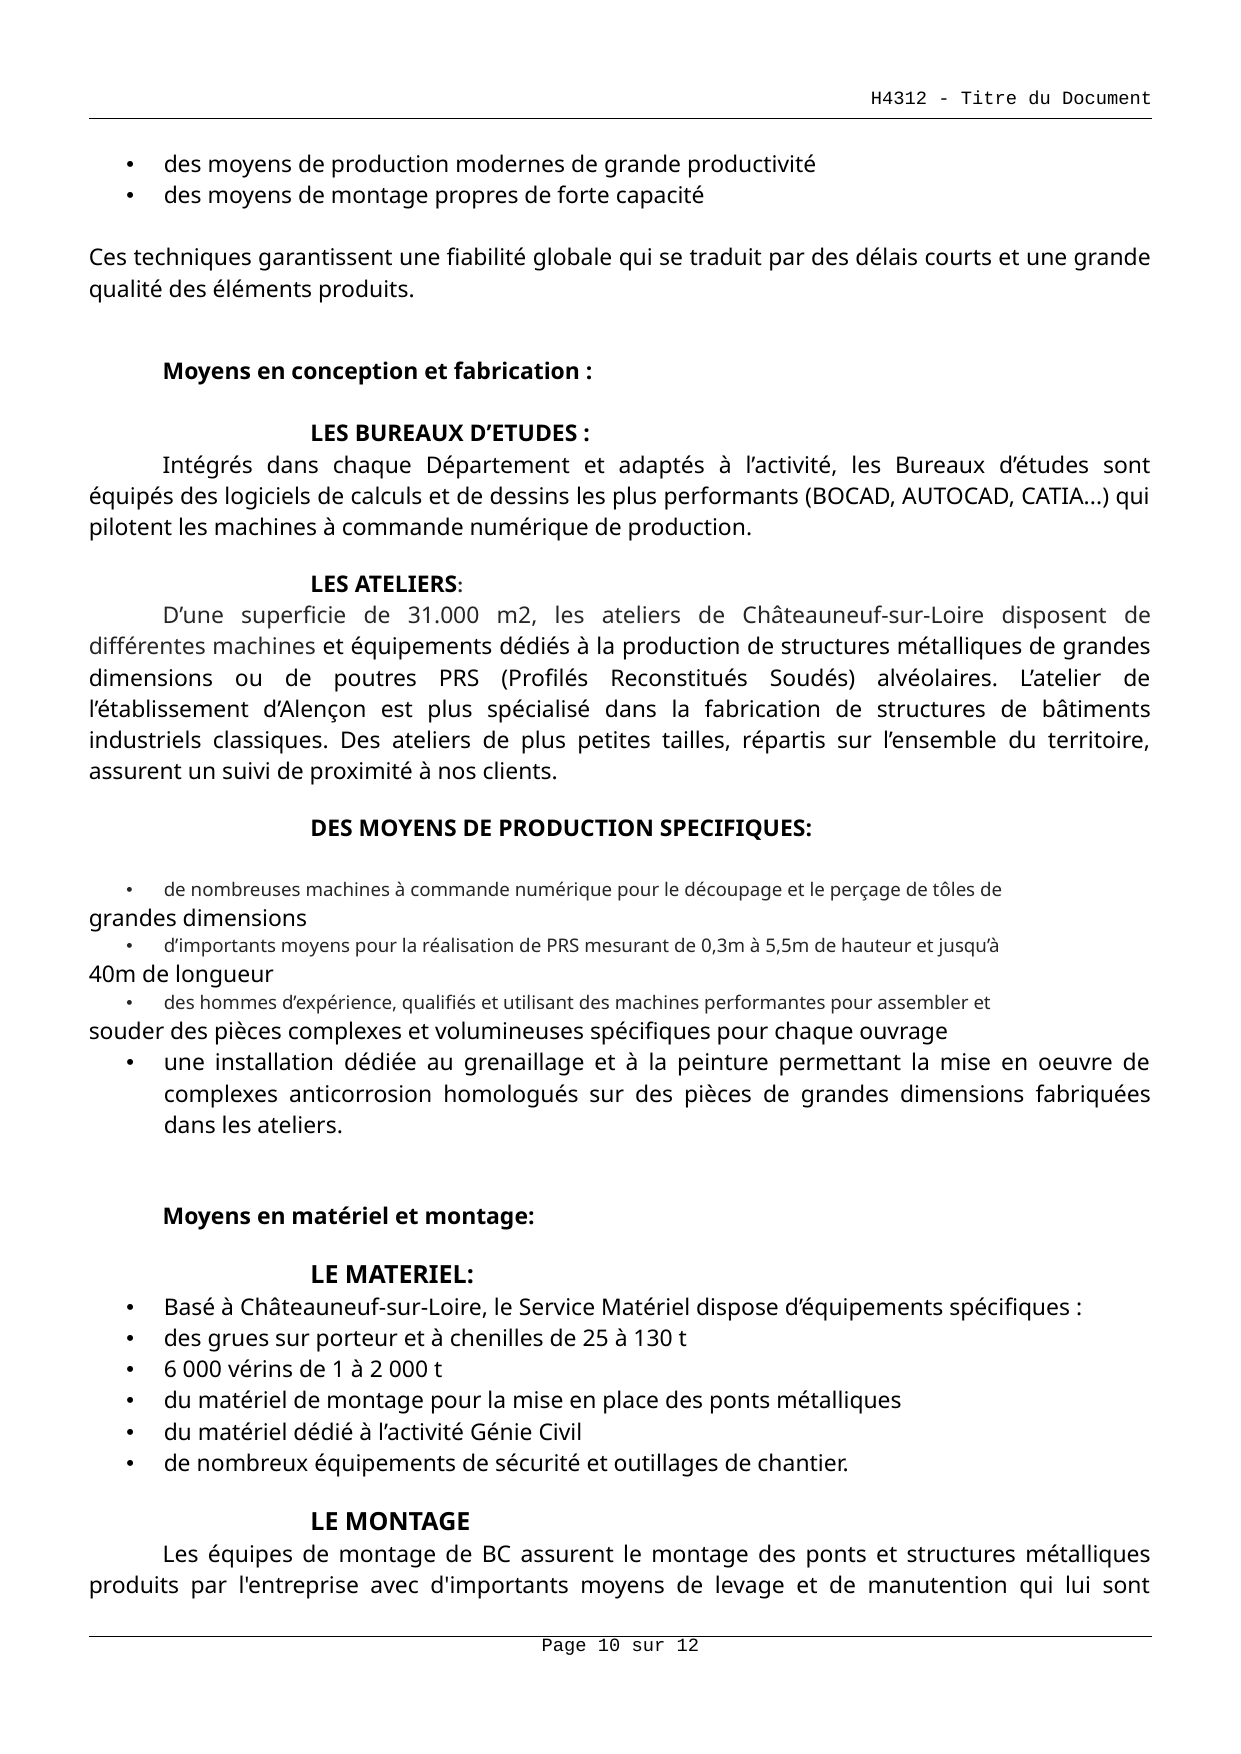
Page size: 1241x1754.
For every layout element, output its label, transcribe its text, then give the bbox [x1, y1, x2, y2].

list des moyens de production modernes de grande productivité [126, 147, 1152, 179]
text Moyens en matériel et montage: [88, 1199, 1152, 1231]
text grandes dimensions [88, 901, 1152, 933]
list des hommes d’expérience, qualifiés et utilisant des machines performantes pour assembler et [126, 989, 1152, 1015]
list une installation dédiée au grenaillage et à la peinture permettant la mise en oeuvre de complexes anticorrosion homologués sur des pièces de grandes dimensions fabriquées dans les ateliers. [126, 1046, 1152, 1140]
list des moyens de montage propres de forte capacité [126, 179, 1152, 210]
list du matériel dédié à l’activité Génie Civil [126, 1415, 1152, 1447]
text souder des pièces complexes et volumineuses spécifiques pour chaque ouvrage [88, 1015, 1152, 1046]
list de nombreuses machines à commande numérique pour le découpage et le perçage de tôles de [126, 876, 1152, 901]
list du matériel de montage pour la mise en place des ponts métalliques [126, 1384, 1152, 1415]
text Les équipes de montage de BC assurent le montage des ponts et structures métalliques produits par l'entreprise avec d'importants moyens de levage et de manutention qui lui sont [88, 1537, 1152, 1600]
list Ces techniques garantissent une fiabilité globale qui se traduit par des délais courts et une grande qualité des éléments produits. [51, 241, 1152, 304]
text D’une superficie de 31.000 m2, les ateliers de Châteauneuf-sur-Loire disposent de différentes machines et équipements dédiés à la production de structures métalliques de grandes dimensions ou de poutres PRS (Profilés Reconstitués Soudés) alvéolaires. L’atelier de l’établissement d’Alençon est plus spécialisé dans la fabrication de structures de bâtiments industriels classiques. Des ateliers de plus petites tailles, répartis sur l’ensemble du territoire, assurent un suivi de proximité à nos clients. [88, 599, 1152, 787]
text Moyens en conception et fabrication : [88, 355, 1152, 386]
text LE MATERIEL: [88, 1256, 1152, 1290]
list d’importants moyens pour la réalisation de PRS mesurant de 0,3m à 5,5m de hauteur et jusqu’à [126, 933, 1152, 958]
text LES ATELIERS: [88, 568, 1152, 599]
text 40m de longueur [88, 958, 1152, 989]
list des grues sur porteur et à chenilles de 25 à 130 t [126, 1322, 1152, 1353]
text DES MOYENS DE PRODUCTION SPECIFIQUES: [88, 812, 1152, 843]
list 6 000 vérins de 1 à 2 000 t [126, 1353, 1152, 1384]
text Intégrés dans chaque Département et adaptés à l’activité, les Bureaux d’études sont équipés des logiciels de calculs et de dessins les plus performants (BOCAD, AUTOCAD, CATIA...) qui pilotent les machines à commande numérique de production. [88, 448, 1152, 542]
list de nombreux équipements de sécurité et outillages de chantier. [126, 1447, 1152, 1478]
text LE MONTAGE [88, 1503, 1152, 1537]
list Basé à Châteauneuf-sur-Loire, le Service Matériel dispose d’équipements spécifiques : [126, 1290, 1152, 1322]
text LES BUREAUX D’ETUDES : [88, 417, 1152, 448]
